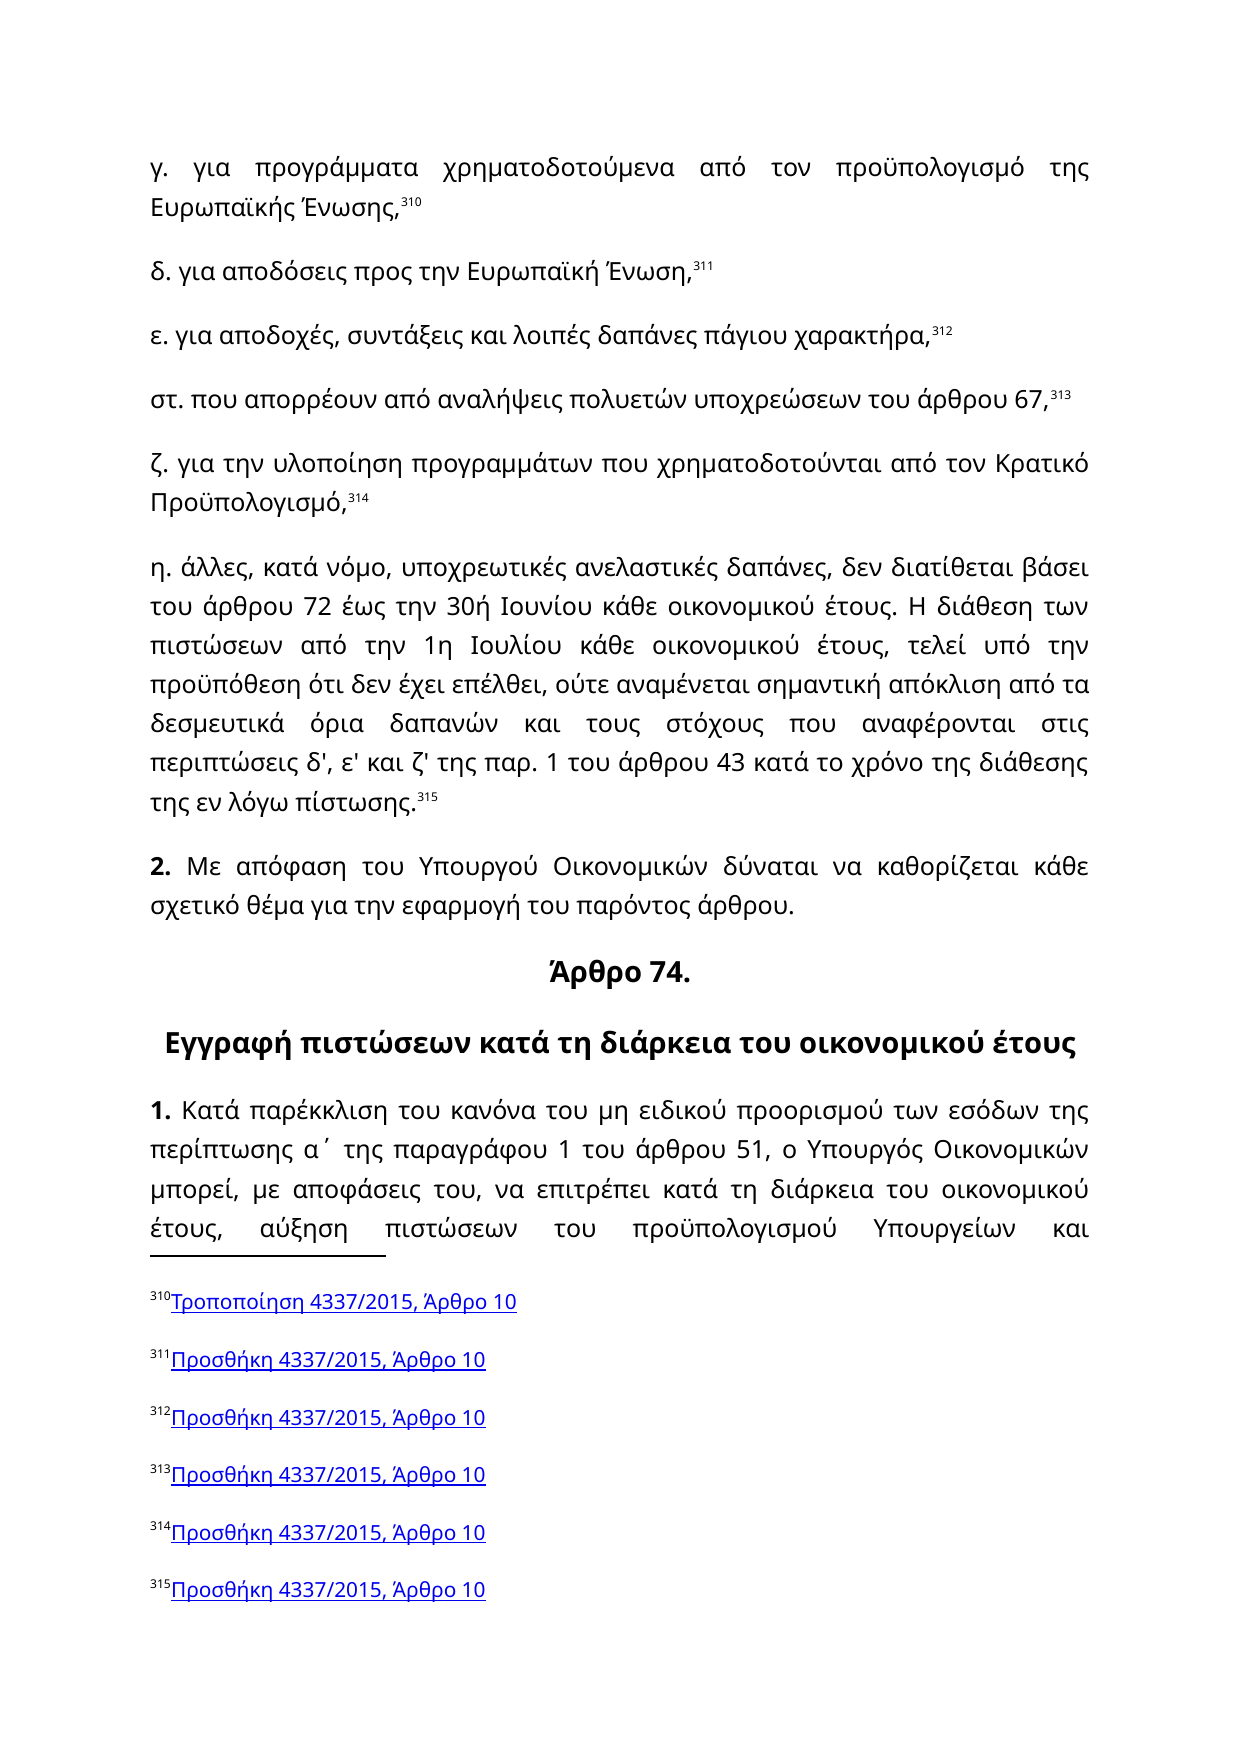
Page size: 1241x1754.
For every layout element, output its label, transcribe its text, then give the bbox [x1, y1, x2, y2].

text ε. για αποδοχές, συντάξεις και λοιπές δαπάνες πάγιου χαρακτήρα, [150, 317, 1090, 352]
text δ. για αποδόσεις προς την Ευρωπαϊκή Ένωση, [150, 253, 1090, 287]
text Προσθήκη 4337/2015, Άρθρο 10 [150, 1460, 1090, 1489]
text ζ. για την υλοποίηση προγραμμάτων που χρηματοδοτούνται από τον Κρατικό Προϋπολογισμό, [150, 446, 1090, 519]
text Τροποποίηση 4337/2015, Άρθρο 10 [150, 1287, 1090, 1316]
text 2. Με απόφαση του Υπουργού Οικονομικών δύναται να καθορίζεται κάθε σχετικό θέμα για την εφαρμογή του παρόντος άρθρου. [150, 848, 1090, 922]
subtitle Άρθρο 74. [150, 952, 1090, 991]
subtitle Εγγραφή πιστώσεων κατά τη διάρκεια του οικονομικού έτους [150, 1022, 1090, 1062]
text 1. Κατά παρέκκλιση του κανόνα του µη ειδικού προορισµού των εσόδων της περίπτωσης α΄ της παραγράφου 1 του άρθρου 51, ο Υπουργός Οικονοµικών µπορεί, µε αποφάσεις του, να επιτρέπει κατά τη διάρκεια του οικονοµικού έτους, αύξηση πιστώσεων του προϋπολογισµού Υπουργείων και [150, 1093, 1090, 1244]
text γ. για προγράμματα χρηματοδοτούμενα από τον προϋπολογισμό της Ευρωπαϊκής Ένωσης, [150, 150, 1090, 223]
text Προσθήκη 4337/2015, Άρθρο 10 [150, 1403, 1090, 1431]
text Προσθήκη 4337/2015, Άρθρο 10 [150, 1576, 1090, 1604]
text η. άλλες, κατά νόμο, υποχρεωτικές ανελαστικές δαπάνες, δεν διατίθεται βάσει του άρθρου 72 έως την 30ή Ιουνίου κάθε οικονομικού έτους. Η διάθεση των πιστώσεων από την 1η Ιουλίου κάθε οικονομικού έτους, τελεί υπό την προϋπόθεση ότι δεν έχει επέλθει, ούτε αναμένεται σημαντική απόκλιση από τα δεσμευτικά όρια δαπανών και τους στόχους που αναφέρονται στις περιπτώσεις δ', ε' και ζ' της παρ. 1 του άρθρου 43 κατά το χρόνο της διάθεσης της εν λόγω πίστωσης. [150, 549, 1090, 818]
text στ. που απορρέουν από αναλήψεις πολυετών υποχρεώσεων του άρθρου 67, [150, 382, 1090, 416]
text Προσθήκη 4337/2015, Άρθρο 10 [150, 1345, 1090, 1373]
text Προσθήκη 4337/2015, Άρθρο 10 [150, 1518, 1090, 1546]
